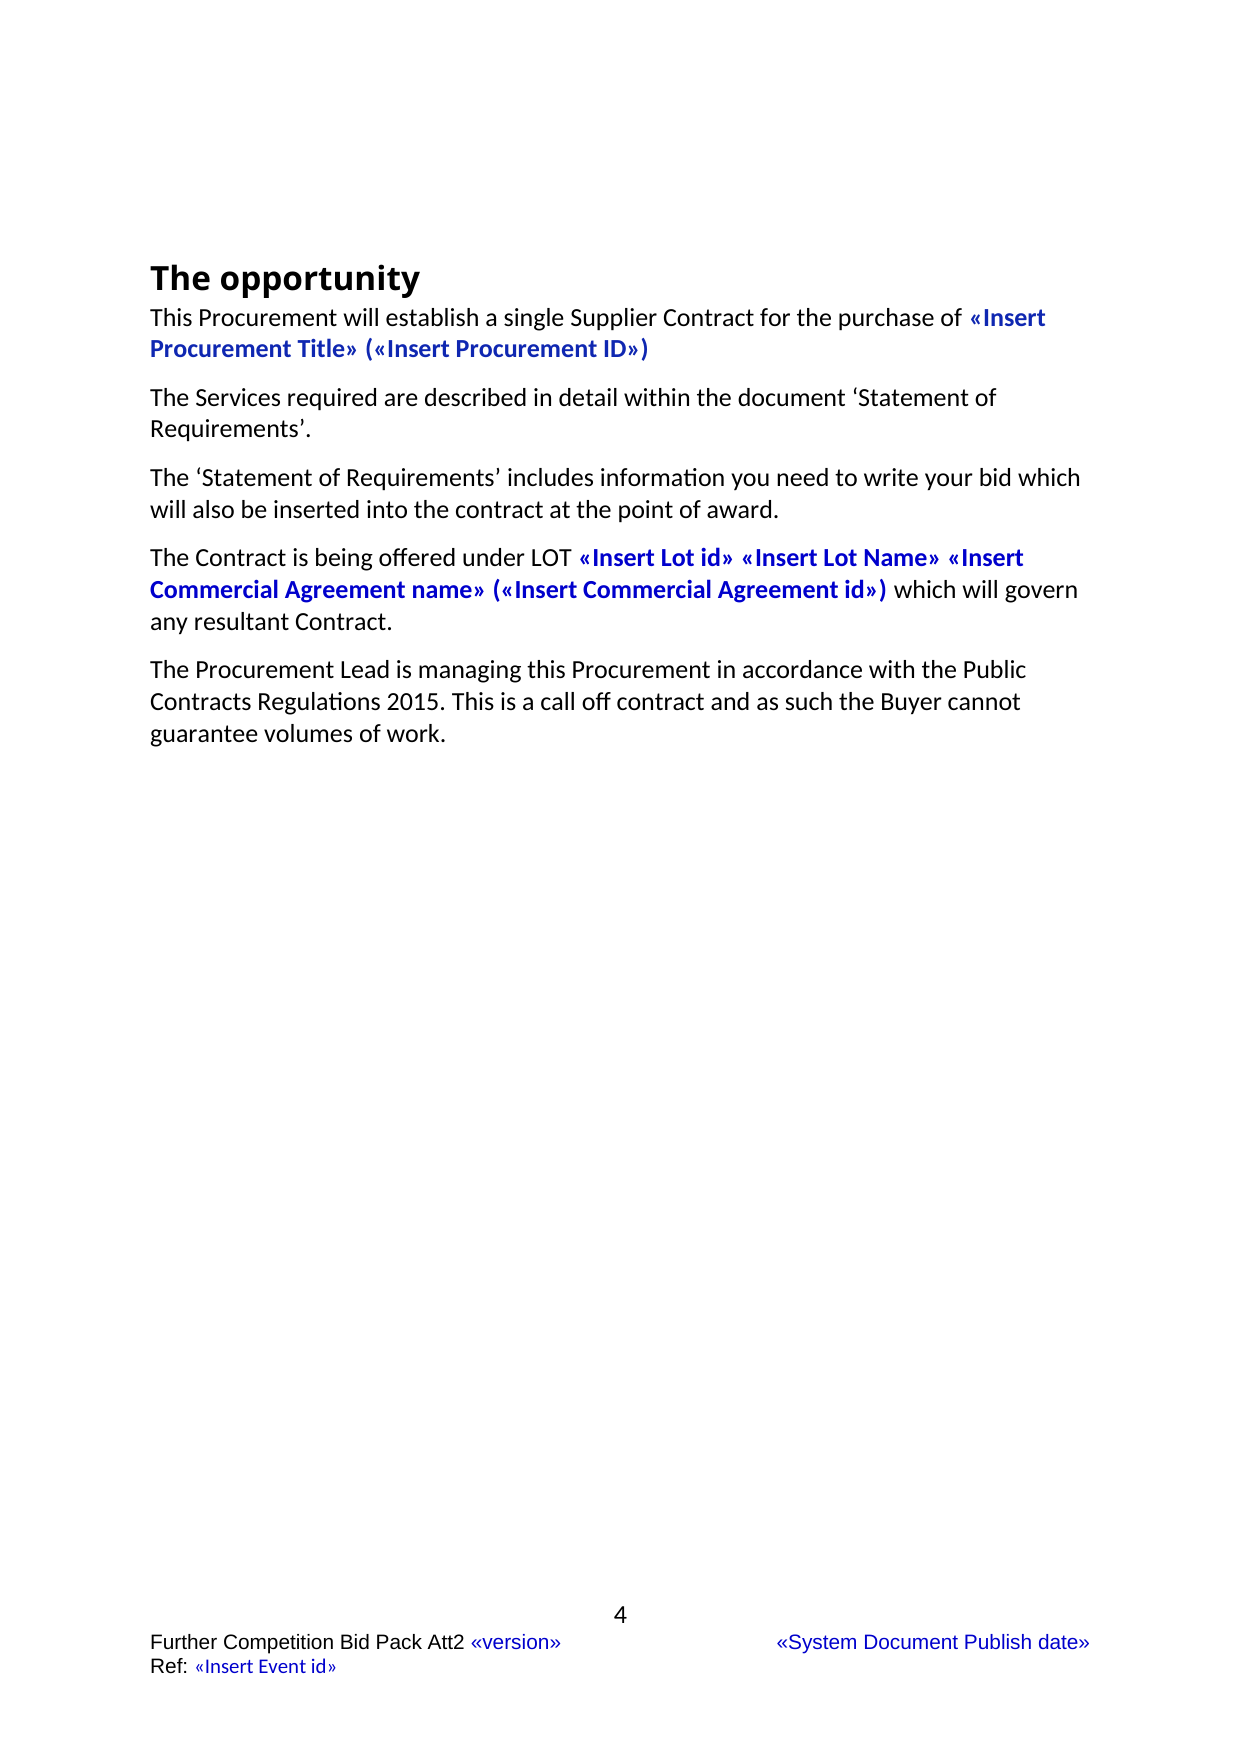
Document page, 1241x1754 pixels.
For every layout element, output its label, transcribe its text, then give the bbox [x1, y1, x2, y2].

text The Services required are described in detail within the document ‘Statement of Requirements’. [150, 381, 1090, 444]
text The ‘Statement of Requirements’ includes information you need to write your bid which will also be inserted into the contract at the point of award. [150, 461, 1090, 524]
text The Contract is being offered under LOT «Insert Lot id» «Insert Lot Name» «Insert Commercial Agreement name» («Insert Commercial Agreement id») which will govern any resultant Contract. [150, 541, 1090, 637]
subtitle The opportunity [150, 255, 1090, 301]
text This Procurement will establish a single Supplier Contract for the purchase of «Insert Procurement Title» («Insert Procurement ID») [150, 301, 1090, 364]
text The Procurement Lead is managing this Procurement in accordance with the Public Contracts Regulations 2015. This is a call off contract and as such the Buyer cannot guarantee volumes of work. [150, 653, 1090, 748]
